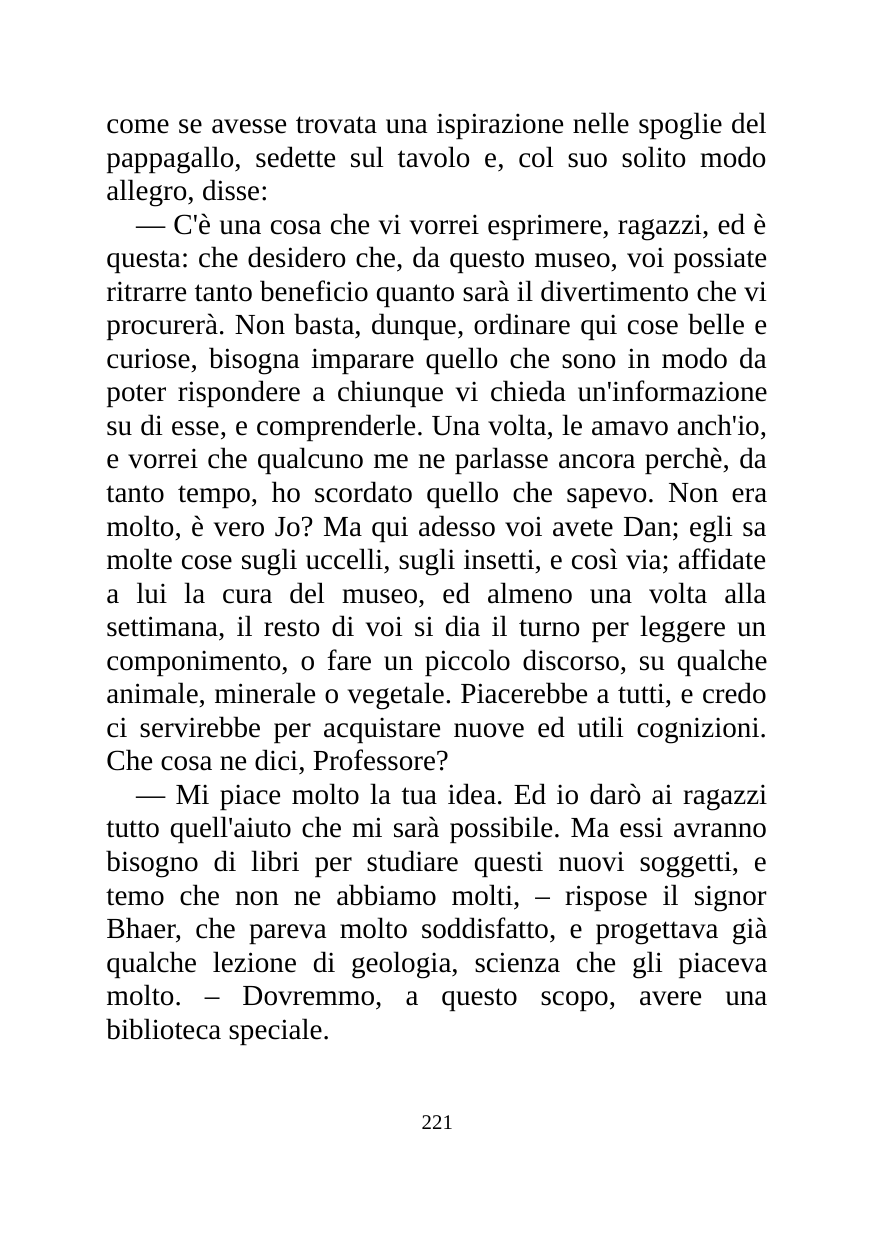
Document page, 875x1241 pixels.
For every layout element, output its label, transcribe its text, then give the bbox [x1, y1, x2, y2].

text come se avesse trovata una ispirazione nelle spoglie del pappagallo, sedette sul tavolo e, col suo solito modo allegro, disse: [106, 106, 768, 207]
text — Mi piace molto la tua idea. Ed io darò ai ragazzi tutto quell'aiuto che mi sarà possibile. Ma essi avranno bisogno di libri per studiare questi nuovi soggetti, e temo che non ne abbiamo molti, – rispose il signor Bhaer, che pareva molto soddisfatto, e progettava già qualche lezione di geologia, scienza che gli piaceva molto. – Dovremmo, a questo scopo, avere una biblioteca speciale. [106, 777, 768, 1045]
text — C'è una cosa che vi vorrei esprimere, ragazzi, ed è questa: che desidero che, da questo museo, voi possiate ritrarre tanto beneficio quanto sarà il divertimento che vi procurerà. Non basta, dunque, ordinare qui cose belle e curiose, bisogna imparare quello che sono in modo da poter rispondere a chiunque vi chieda un'informazione su di esse, e comprenderle. Una volta, le amavo anch'io, e vorrei che qualcuno me ne parlasse ancora perchè, da tanto tempo, ho scordato quello che sapevo. Non era molto, è vero Jo? Ma qui adesso voi avete Dan; egli sa molte cose sugli uccelli, sugli insetti, e così via; affidate a lui la cura del museo, ed almeno una volta alla settimana, il resto di voi si dia il turno per leggere un componimento, o fare un piccolo discorso, su qualche animale, minerale o vegetale. Piacerebbe a tutti, e credo ci servirebbe per acquistare nuove ed utili cognizioni. Che cosa ne dici, Professore? [106, 207, 768, 777]
